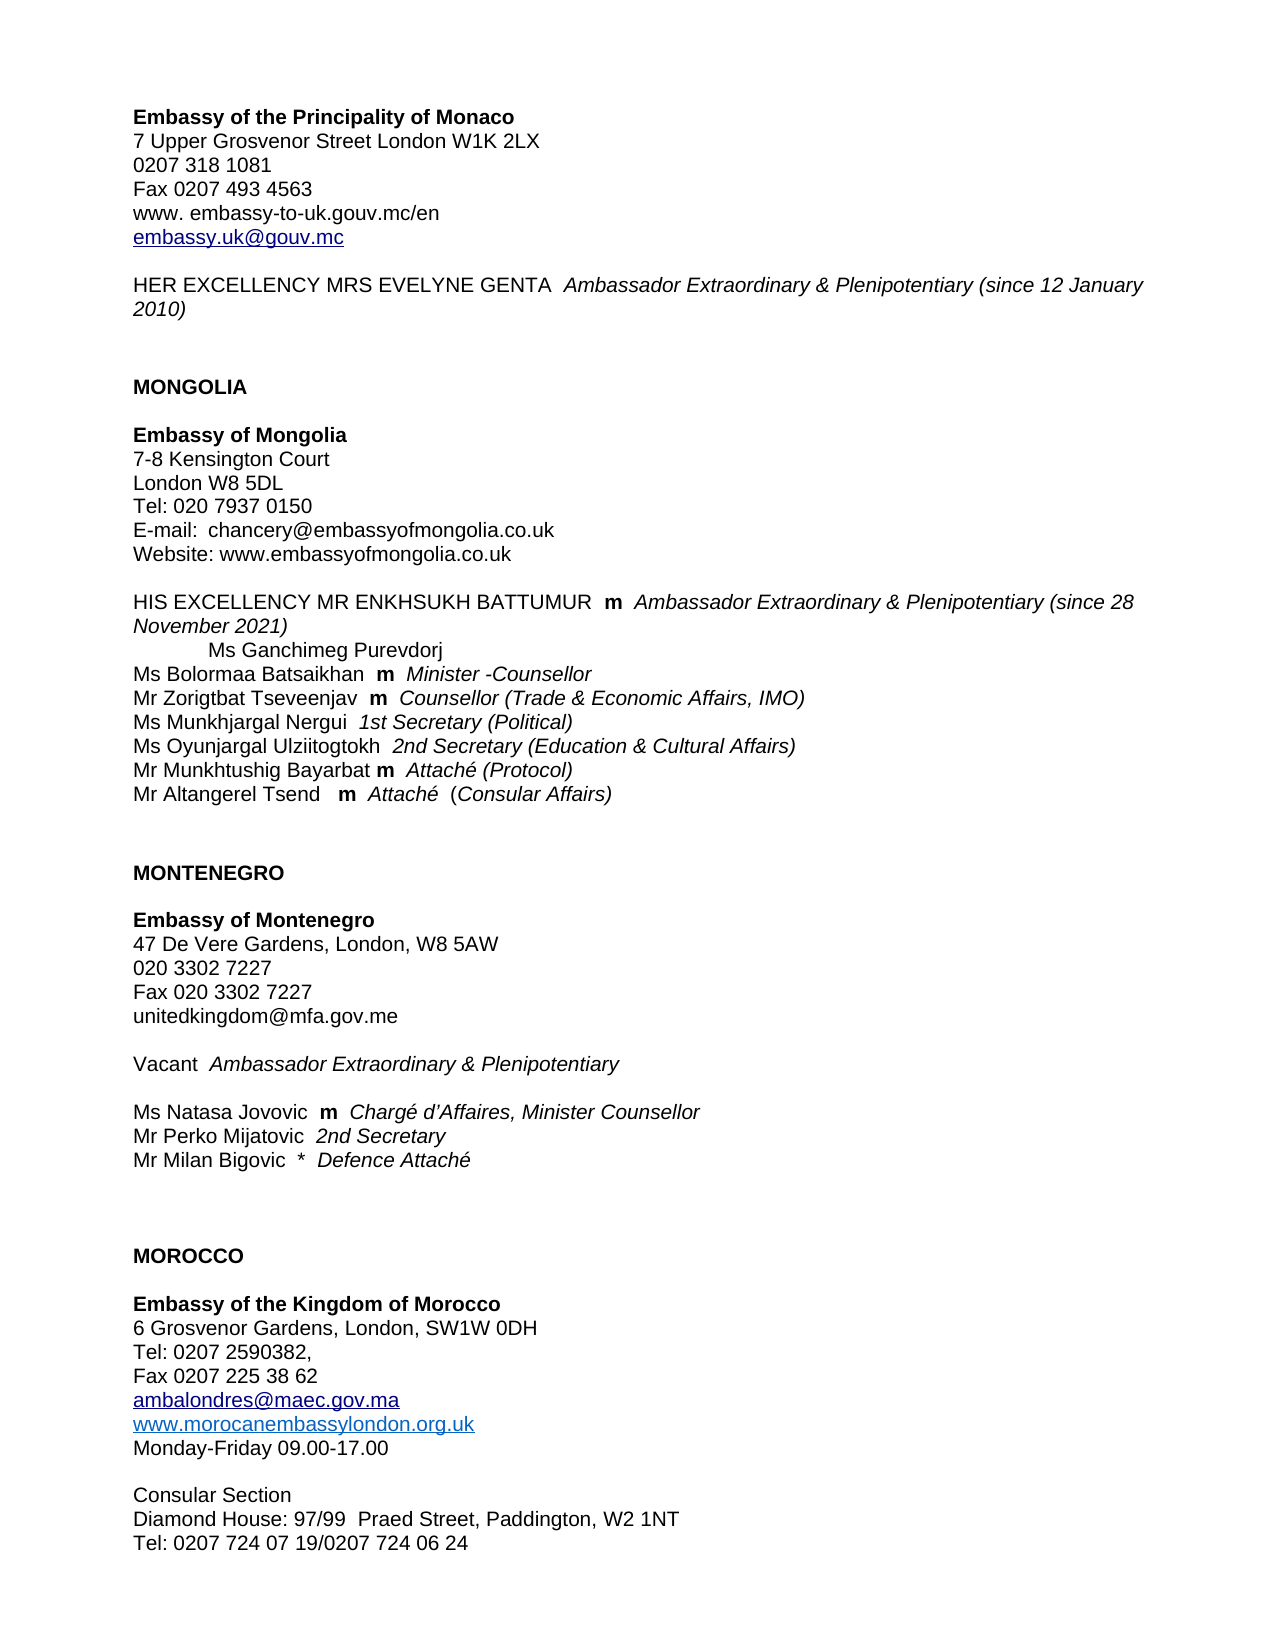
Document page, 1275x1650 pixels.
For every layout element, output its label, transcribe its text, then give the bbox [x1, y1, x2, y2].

text Fax 0207 493 4563 [133, 177, 1181, 201]
text 020 3302 7227 [133, 956, 1181, 980]
text HER EXCELLENCY MRS EVELYNE GENTA Ambassador Extraordinary & Plenipotentiary (since 12 January 2010) [133, 273, 1181, 321]
text Embassy of Mongolia [133, 422, 1181, 446]
text embassy.uk@gouv.mc [133, 225, 1181, 249]
text Ms Ganchimeg Purevdorj [133, 638, 1181, 662]
text MONGOLIA [133, 374, 1181, 398]
text Fax 0207 225 38 62 [133, 1363, 1181, 1387]
text 6 Grosvenor Gardens, London, SW1W 0DH [133, 1316, 1181, 1339]
text 47 De Vere Gardens, London, W8 5AW [133, 932, 1181, 956]
text Vacant Ambassador Extraordinary & Plenipotentiary [133, 1052, 1181, 1076]
text Ms Bolormaa Batsaikhan m Minister -Counsellor [133, 662, 1181, 686]
text Mr Zorigtbat Tseveenjav m Counsellor (Trade & Economic Affairs, IMO) [133, 686, 1181, 710]
text HIS EXCELLENCY MR ENKHSUKH BATTUMUR m Ambassador Extraordinary & Plenipotentiary (since 28 November 2021) [133, 590, 1181, 638]
text Mr Perko Mijatovic 2nd Secretary [133, 1124, 1181, 1148]
text Mr Altangerel Tsend m Attaché (Consular Affairs) [133, 782, 1181, 806]
text 7-8 Kensington Court [133, 446, 1181, 470]
text Ms Natasa Jovovic m Chargé d’Affaires, Minister Counsellor [133, 1100, 1181, 1124]
text Embassy of the Kingdom of Morocco [133, 1292, 1181, 1316]
text Website: www.embassyofmongolia.co.uk [133, 542, 1181, 566]
text London W8 5DL [133, 470, 1181, 494]
text www. embassy-to-uk.gouv.mc/en [133, 201, 1181, 225]
text Ms Oyunjargal Ulziitogtokh 2nd Secretary (Education & Cultural Affairs) [133, 734, 1181, 758]
text 7 Upper Grosvenor Street London W1K 2LX [133, 129, 1181, 153]
text E-mail: chancery@embassyofmongolia.co.uk [133, 518, 1181, 542]
text Ms Munkhjargal Nergui 1st Secretary (Political) [133, 710, 1181, 734]
text MOROCCO [133, 1244, 1181, 1268]
text ambalondres@maec.gov.ma www.morocanembassylondon.org.uk Monday-Friday 09.00-17.00 Consular Section Diamond House: 97/99 Praed Street, Paddington, W2 1NT [133, 1387, 1181, 1531]
text Embassy of the Principality of Monaco [133, 105, 1181, 129]
text Mr Munkhtushig Bayarbat m Attaché (Protocol) [133, 758, 1181, 782]
text Mr Milan Bigovic * Defence Attaché [133, 1148, 1181, 1172]
text Tel: 0207 2590382, [133, 1339, 1181, 1363]
text Tel: 020 7937 0150 [133, 494, 1181, 518]
text MONTENEGRO [133, 860, 1181, 884]
text Tel: 0207 724 07 19/0207 724 06 24 [133, 1531, 1181, 1555]
text 0207 318 1081 [133, 153, 1181, 177]
text Fax 020 3302 7227 [133, 980, 1181, 1004]
text unitedkingdom@mfa.gov.me [133, 1004, 1181, 1028]
text Embassy of Montenegro [133, 908, 1181, 932]
